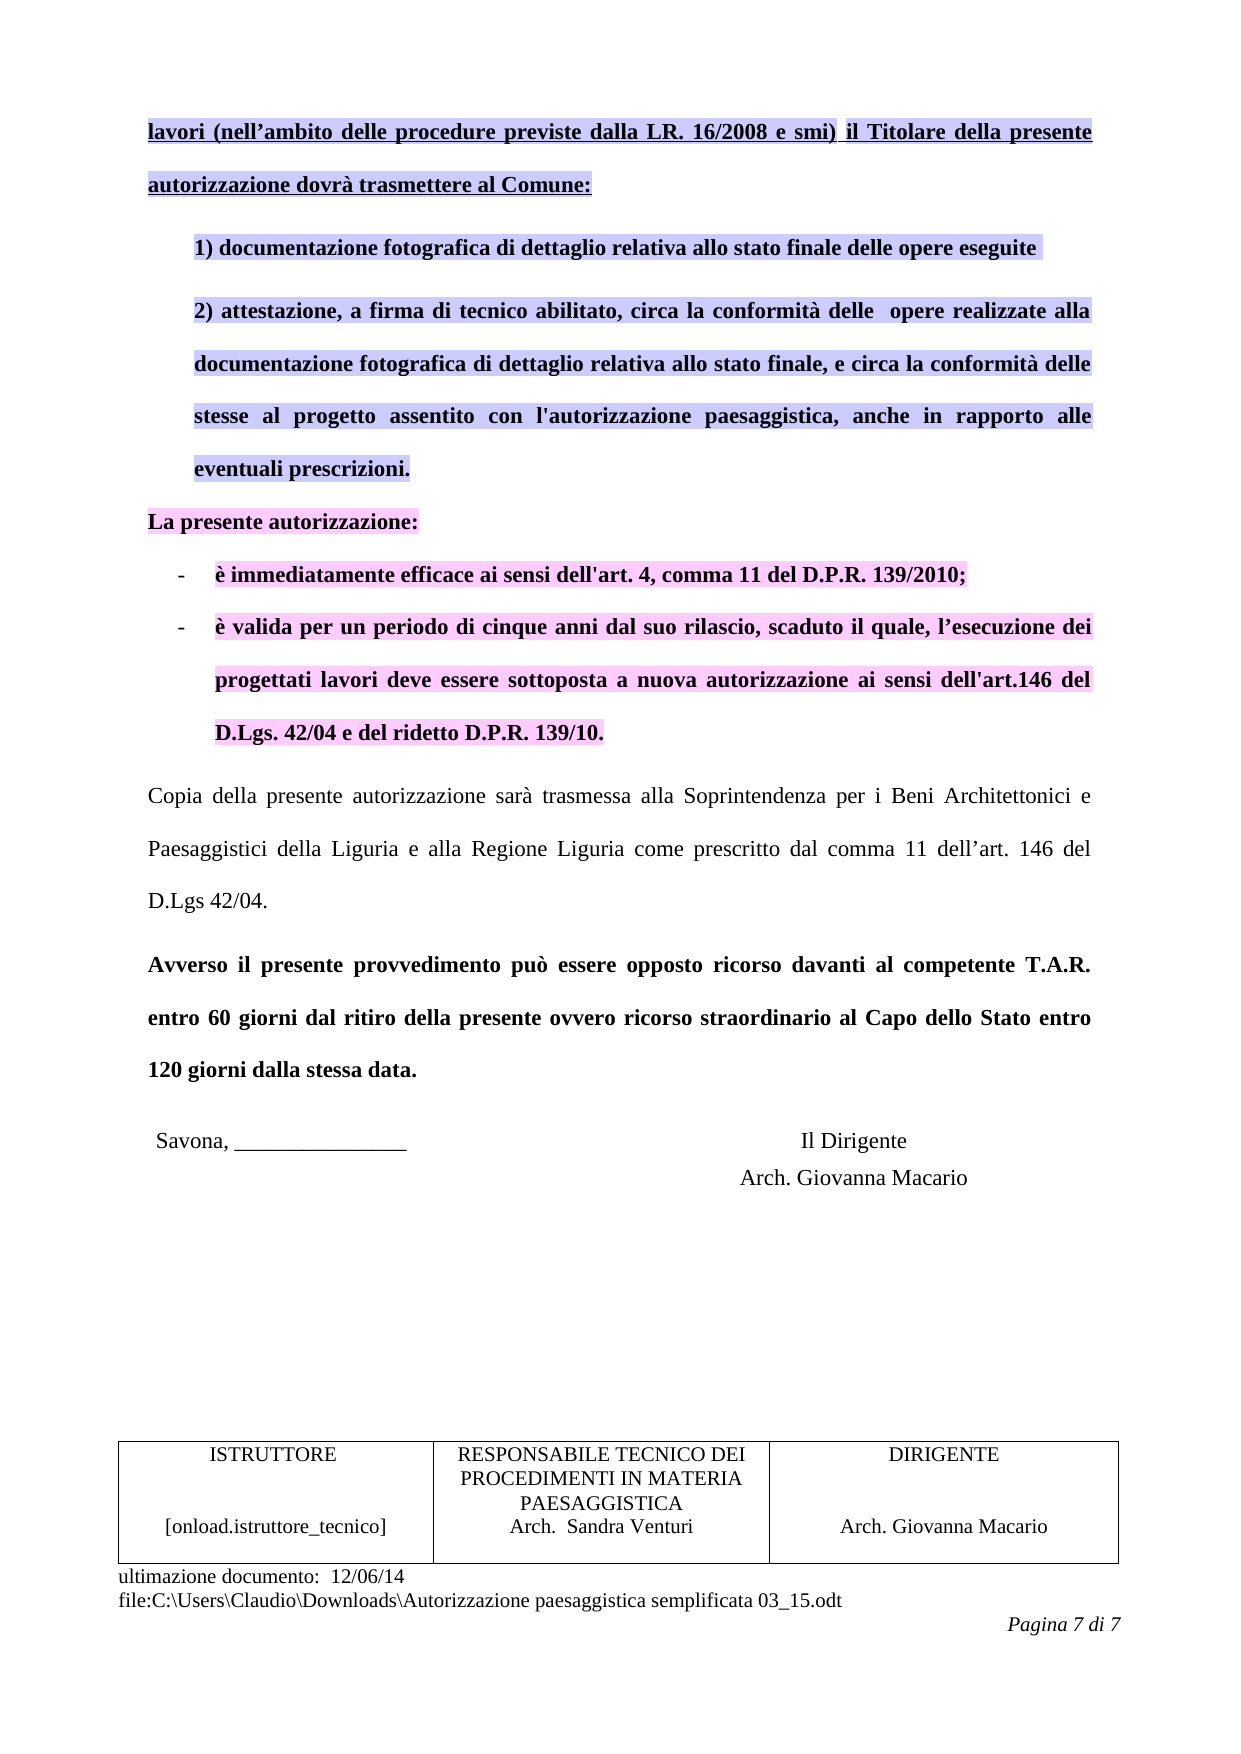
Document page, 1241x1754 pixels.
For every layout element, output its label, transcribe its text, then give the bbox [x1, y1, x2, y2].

table_header Il Dirigente Arch. Giovanna Macario [645, 1109, 1063, 1211]
text La presente autorizzazione: [148, 508, 1093, 534]
text Copia della presente autorizzazione sarà trasmessa alla Soprintendenza per i Beni Architettonici e Paesaggistici della Liguria e alla Regione Liguria come prescritto dal comma 11 dell’art. 146 del D.Lgs 42/04. [148, 782, 1092, 914]
table_header Savona, _______________ [118, 1109, 644, 1211]
text Avverso il presente provvedimento può essere opposto ricorso davanti al competente T.A.R. entro 60 giorni dal ritiro della presente ovvero ricorso straordinario al Capo dello Stato entro 120 giorni dalla stessa data. [148, 951, 1092, 1083]
list 1) documentazione fotografica di dettaglio relativa allo stato finale delle opere eseguite [194, 234, 1092, 260]
list è immediatamente efficace ai sensi dell'art. 4, comma 11 del D.P.R. 139/2010; [177, 561, 1093, 587]
list è valida per un periodo di cinque anni dal suo rilascio, scaduto il quale, l’esecuzione dei progettati lavori deve essere sottoposta a nuova autorizzazione ai sensi dell'art.146 del D.Lgs. 42/04 e del ridetto D.P.R. 139/10. [177, 613, 1093, 745]
text lavori (nell’ambito delle procedure previste dalla LR. 16/2008 e smi) il Titolare della presente [148, 118, 1092, 141]
list 2) attestazione, a firma di tecnico abilitato, circa la conformità delle opere realizzate alla documentazione fotografica di dettaglio relativa allo stato finale, e circa la conformità delle stesse al progetto assentito con l'autorizzazione paesaggistica, anche in rapporto alle eventuali prescrizioni. [194, 297, 1092, 482]
text autorizzazione dovrà trasmettere al Comune: [148, 142, 1092, 197]
